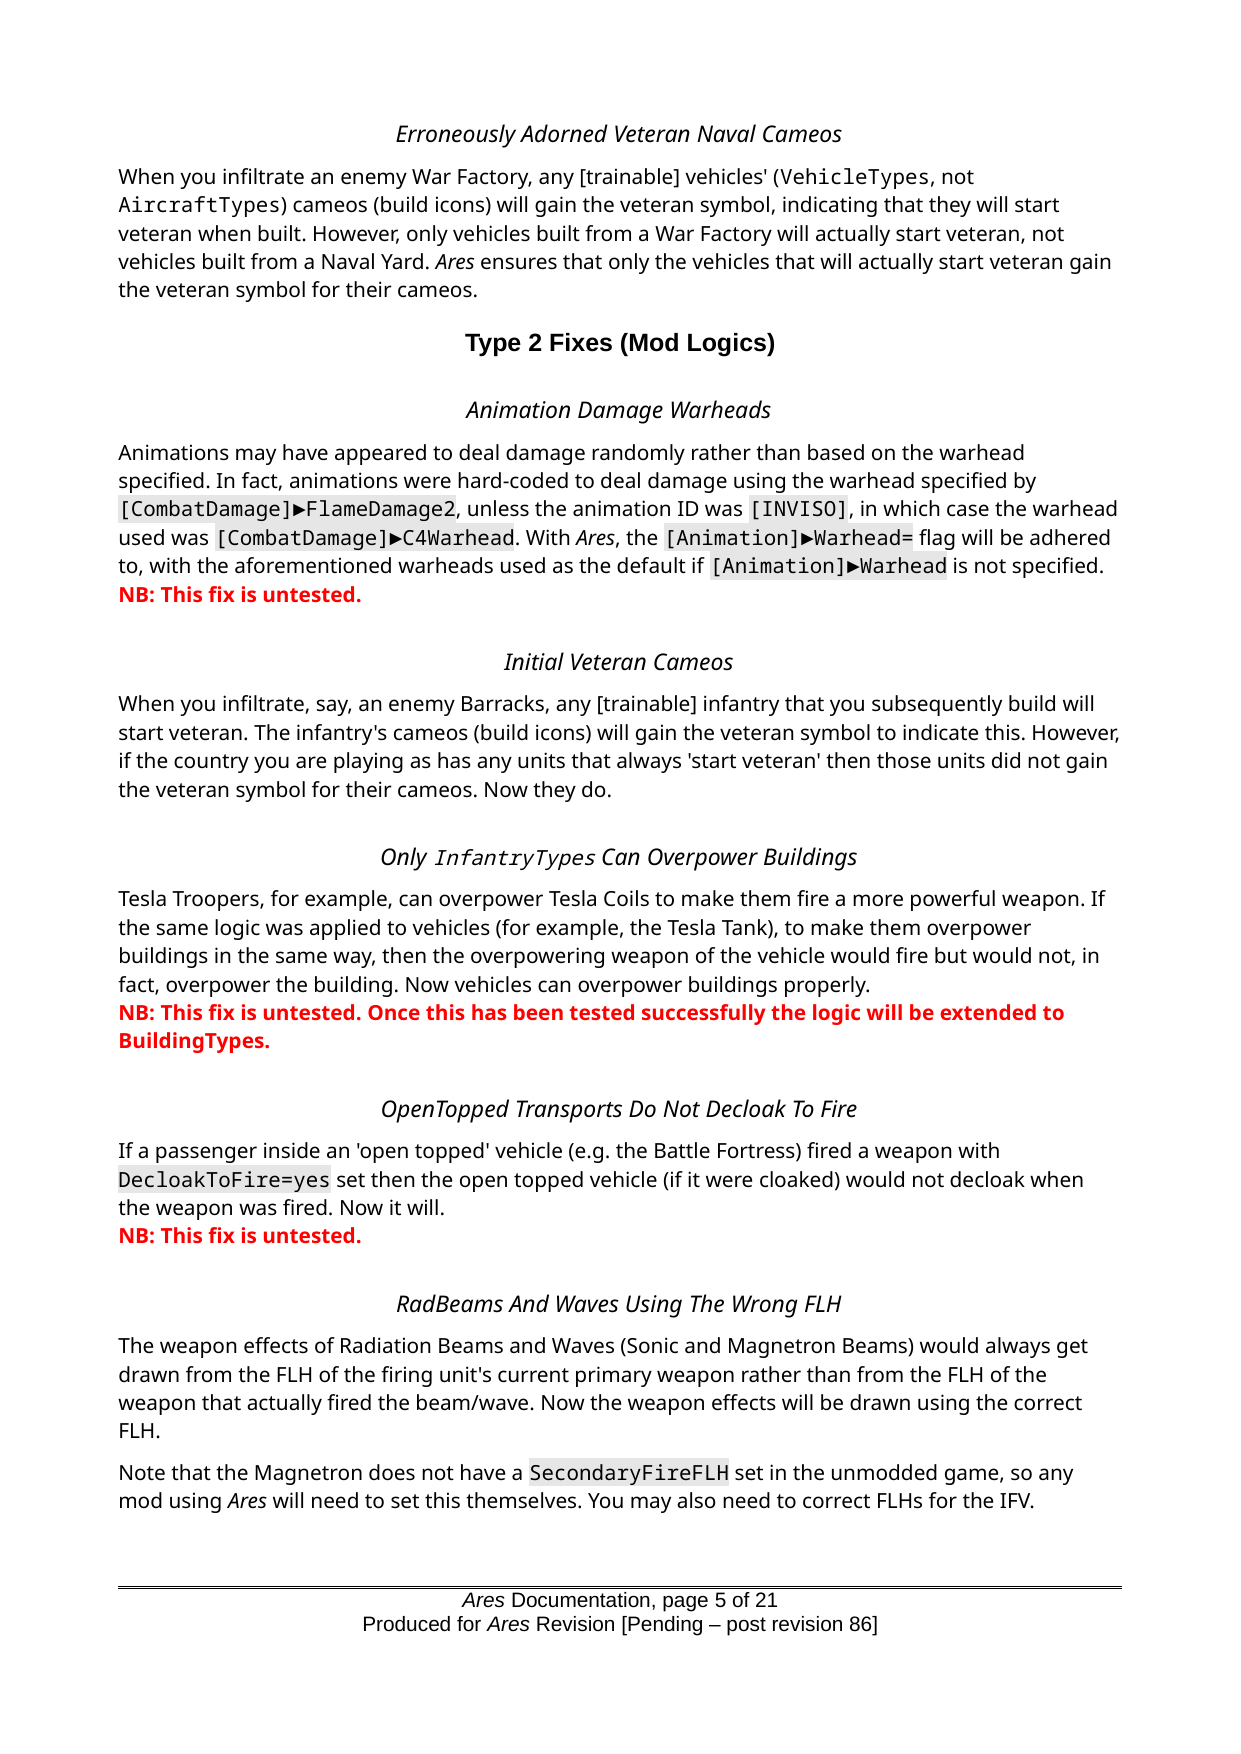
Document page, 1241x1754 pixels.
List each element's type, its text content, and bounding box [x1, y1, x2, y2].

text When you infiltrate an enemy War Factory, any [trainable] vehicles' (VehicleTypes, not AircraftTypes) cameos (build icons) will gain the veteran symbol, indicating that they will start veteran when built. However, only vehicles built from a War Factory will actually start veteran, not vehicles built from a Naval Yard. Ares ensures that only the vehicles that will actually start veteran gain the veteran symbol for their cameos. [118, 162, 1122, 304]
subtitle RadBeams And Waves Using The Wrong FLH [118, 1288, 1122, 1319]
text When you infiltrate, say, an enemy Barracks, any [trainable] infantry that you subsequently build will start veteran. The infantry's cameos (build icons) will gain the veteran symbol to indicate this. However, if the country you are playing as has any units that always 'start veteran' then those units did not gain the veteran symbol for their cameos. Now they do. [118, 689, 1122, 803]
text Note that the Magnetron does not have a SecondaryFireFLH set in the unmodded game, so any mod using Ares will need to set this themselves. You may also need to correct FLHs for the IFV. [118, 1458, 1122, 1514]
subtitle Erroneously Adorned Veteran Naval Cameos [118, 118, 1122, 149]
subtitle Type 2 Fixes (Mod Logics) [118, 328, 1122, 357]
text Animations may have appeared to deal damage randomly rather than based on the warhead specified. In fact, animations were hard-coded to deal damage using the warhead specified by [CombatDamage]►FlameDamage2, unless the animation ID was [INVISO], in which case the warhead used was [CombatDamage]►C4Warhead. With Ares, the [Animation]►Warhead= flag will be adhered to, with the aforementioned warheads used as the default if [Animation]►Warhead is not specified. NB: This fix is untested. [118, 438, 1122, 608]
subtitle Initial Veteran Cameos [118, 646, 1122, 677]
text Tesla Troopers, for example, can overpower Tesla Coils to make them fire a more powerful weapon. If the same logic was applied to vehicles (for example, the Tesla Tank), to make them overpower buildings in the same way, then the overpowering weapon of the vehicle would fire but would not, in fact, overpower the building. Now vehicles can overpower buildings properly. NB: This fix is untested. Once this has been tested successfully the logic will be extended to BuildingTypes. [118, 884, 1122, 1055]
text The weapon effects of Radiation Beams and Waves (Sonic and Magnetron Beams) would always get drawn from the FLH of the firing unit's current primary weapon rather than from the FLH of the weapon that actually fired the beam/wave. Now the weapon effects will be drawn using the correct FLH. [118, 1331, 1122, 1445]
text If a passenger inside an 'open topped' vehicle (e.g. the Battle Fortress) fired a weapon with DecloakToFire=yes set then the open topped vehicle (if it were cloaked) would not decloak when the weapon was fired. Now it will. NB: This fix is untested. [118, 1136, 1122, 1250]
subtitle Only InfantryTypes Can Overpower Buildings [118, 841, 1122, 872]
subtitle Animation Damage Warheads [118, 394, 1122, 425]
subtitle OpenTopped Transports Do Not Decloak To Fire [118, 1093, 1122, 1124]
